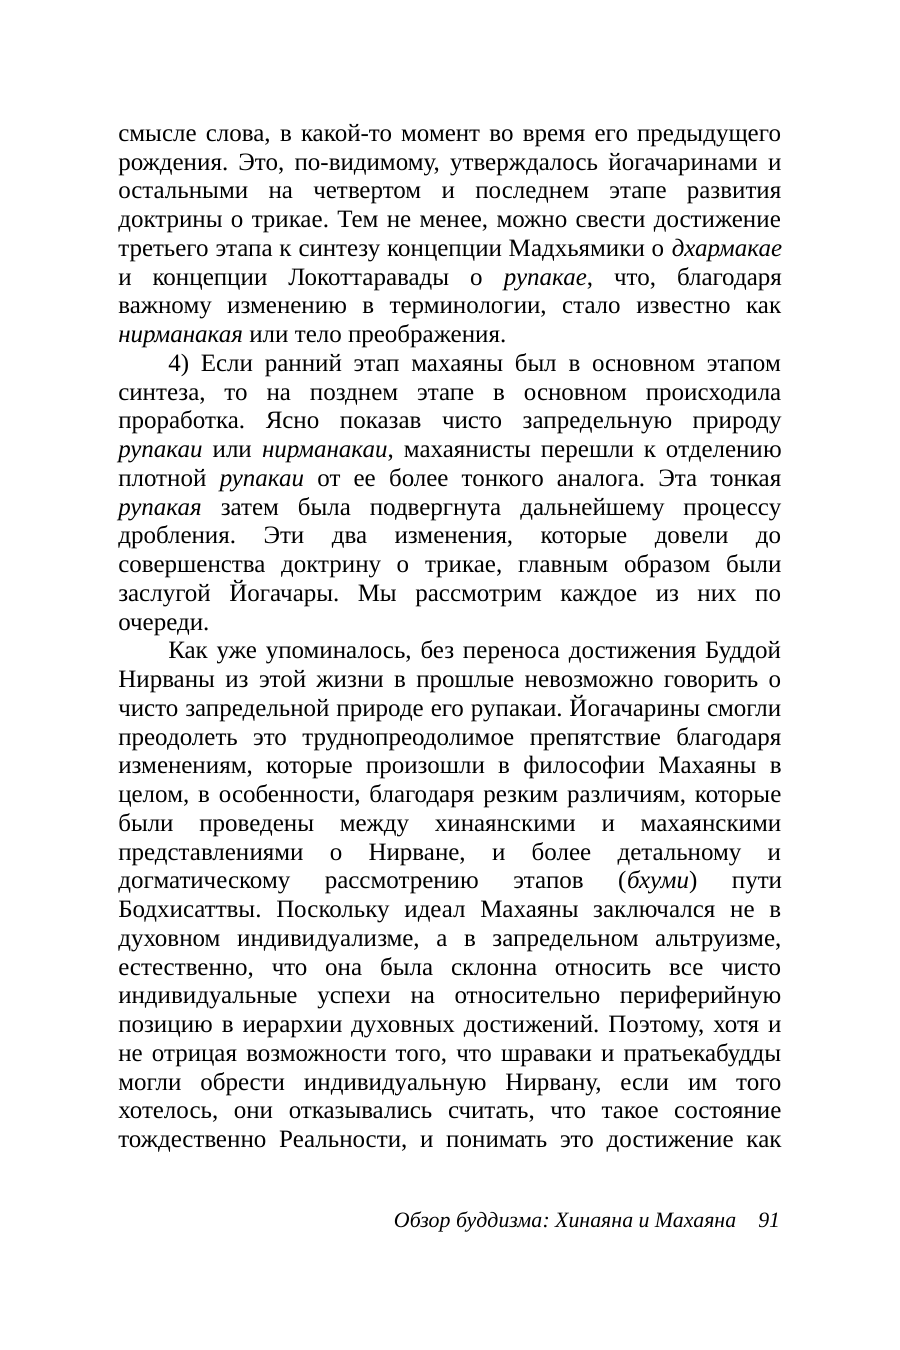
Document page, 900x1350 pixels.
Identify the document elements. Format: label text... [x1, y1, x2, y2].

text 4) Если ранний этап махаяны был в основном этапом синтеза, то на позднем этапе в основном происходила проработка. Ясно показав чисто запредельную природу рупакаи или нирманакаи, махаянисты перешли к отделению плотной рупакаи от ее более тонкого аналога. Эта тонкая рупакая затем была подвергнута дальнейшему процессу дробления. Эти два изменения, которые довели до совершенства доктрину о трикае, главным образом были заслугой Йогачары. Мы рассмотрим каждое из них по очереди. [118, 348, 782, 636]
text Как уже упоминалось, без переноса достижения Буддой Нирваны из этой жизни в прошлые невозможно говорить о чисто запредельной природе его рупакаи. Йогачарины смогли преодолеть это труднопреодолимое препятствие благодаря изменениям, которые произошли в философии Махаяны в целом, в особенности, благодаря резким различиям, которые были проведены между хинаянскими и махаянскими представлениями о Нирване, и более детальному и догматическому рассмотрению этапов (бхуми) пути Бодхисаттвы. Поскольку идеал Махаяны заключался не в духовном индивидуализме, а в запредельном альтруизме, естественно, что она была склонна относить все чисто индивидуальные успехи на относительно периферийную позицию в иерархии духовных достижений. Поэтому, хотя и не отрицая возможности того, что шраваки и пратьекабудды могли обрести индивидуальную Нирвану, если им того хотелось, они отказывались считать, что такое состояние тождественно Реальности, и понимать это достижение как [118, 636, 782, 1153]
text смысле слова, в какой-то момент во время его предыдущего рождения. Это, по-видимому, утверждалось йогачаринами и остальными на четвертом и последнем этапе развития доктрины о трикае. Тем не менее, можно свести достижение третьего этапа к синтезу концепции Мадхьямики о дхармакае и концепции Локоттаравады о рупакае, что, благодаря важному изменению в терминологии, стало известно как нирманакая или тело преображения. [118, 118, 782, 348]
